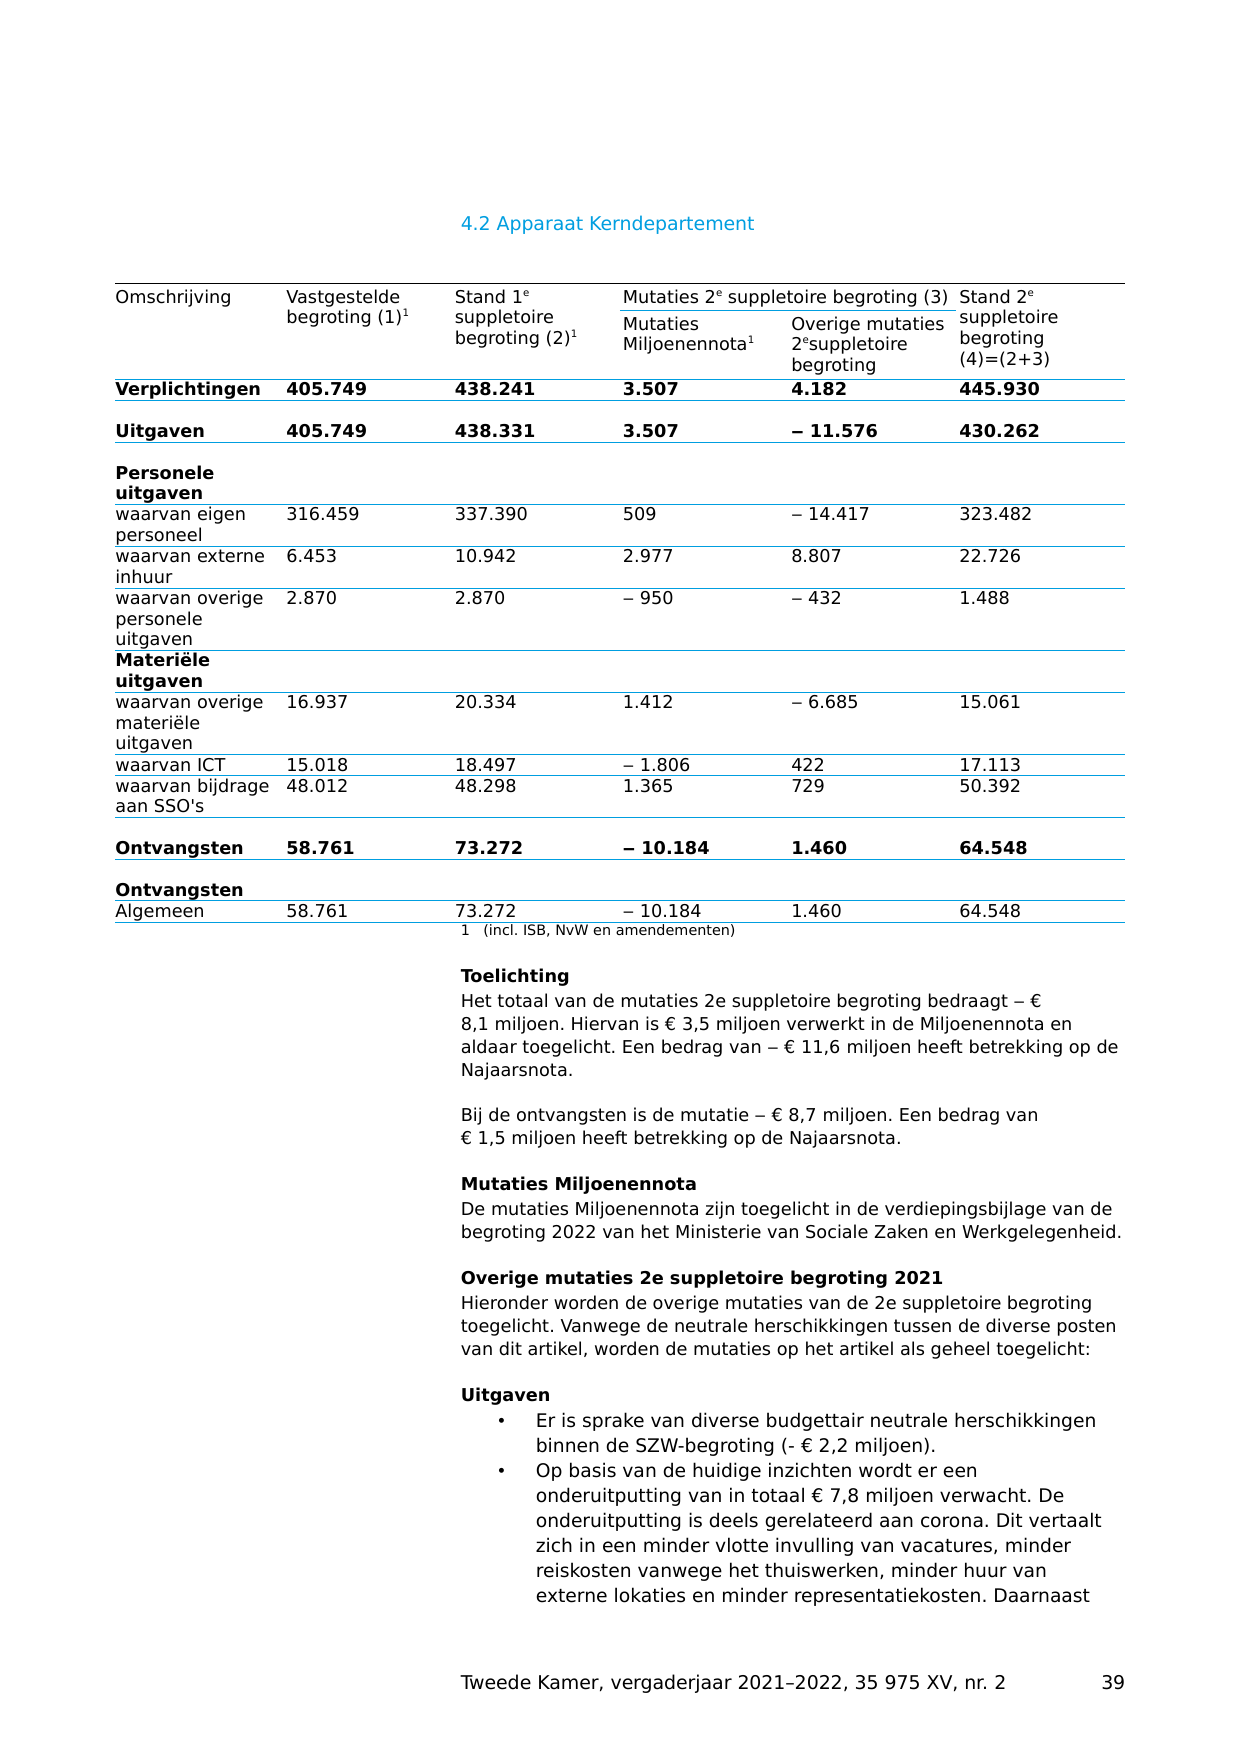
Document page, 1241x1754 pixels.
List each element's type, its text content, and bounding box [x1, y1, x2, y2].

table_cell 430.262 [956, 421, 1125, 441]
table_cell 64.548 [956, 901, 1125, 922]
table_cell Stand 1e suppletoire begroting (2)1 [452, 284, 620, 378]
table_cell ‒ 11.576 [788, 421, 956, 441]
table_cell [283, 880, 452, 900]
table_cell 2.870 [283, 589, 452, 650]
table_cell 405.749 [283, 380, 452, 400]
table_cell 316.459 [283, 505, 452, 546]
table_cell ‒ 6.685 [788, 693, 956, 754]
table_cell 6.453 [283, 547, 452, 587]
table_cell ‒ 1.806 [620, 755, 788, 775]
table_cell [788, 860, 956, 880]
table_cell [115, 443, 283, 463]
table_cell [956, 401, 1125, 421]
table_cell [620, 860, 788, 880]
table_cell [452, 860, 620, 880]
table_cell [283, 463, 452, 504]
table_cell 20.334 [452, 693, 620, 754]
table_cell [452, 401, 620, 421]
table_cell 337.390 [452, 505, 620, 546]
table_cell Materiële uitgaven [115, 651, 283, 692]
table_cell [620, 880, 788, 900]
table_cell 50.392 [956, 776, 1125, 817]
list Er is sprake van diverse budgettair neutrale herschikkingen binnen de SZW-begroting (- € 2,2 miljoen). [498, 1408, 1125, 1458]
table_cell 18.497 [452, 755, 620, 775]
table_cell ‒ 950 [620, 589, 788, 650]
table_cell [452, 818, 620, 838]
table_cell 323.482 [956, 505, 1125, 546]
table_cell [620, 651, 788, 692]
text Het totaal van de mutaties 2e suppletoire begroting bedraagt ‒ € 8,1 miljoen. Hiervan is € 3,5 miljoen verwerkt in de Miljoenennota en aldaar toegelicht. Een bedrag van ‒ € 11,6 miljoen heeft betrekking op de Najaarsnota. [461, 989, 1125, 1081]
table_cell [956, 880, 1125, 900]
title 4.2 Apparaat Kerndepartement [461, 213, 1125, 235]
table_cell waarvan eigen personeel [115, 505, 283, 546]
table_cell [115, 860, 283, 880]
table_cell 422 [788, 755, 956, 775]
table_cell 1.365 [620, 776, 788, 817]
text Uitgaven [461, 1383, 1125, 1406]
table_cell Mutaties 2e suppletoire begroting (3) [620, 284, 956, 310]
text Toelichting [461, 964, 1125, 987]
table_cell 48.298 [452, 776, 620, 817]
table_cell 73.272 [452, 838, 620, 859]
table_cell [956, 818, 1125, 838]
table_cell [956, 443, 1125, 463]
table_cell [620, 463, 788, 504]
table_cell [115, 818, 283, 838]
list (incl. ISB, NvW en amendementen) [461, 923, 1125, 939]
table_cell 73.272 [452, 901, 620, 922]
table_cell [788, 463, 956, 504]
table_cell 2.977 [620, 547, 788, 587]
table_cell 1.488 [956, 589, 1125, 650]
table_cell 15.061 [956, 693, 1125, 754]
table_cell 58.761 [283, 901, 452, 922]
table_cell [788, 443, 956, 463]
table_cell waarvan bijdrage aan SSO's [115, 776, 283, 817]
table_cell Algemeen [115, 901, 283, 922]
table_cell 22.726 [956, 547, 1125, 587]
table_cell Uitgaven [115, 421, 283, 441]
table_cell 64.548 [956, 838, 1125, 859]
table_cell 8.807 [788, 547, 956, 587]
table_cell 1.460 [788, 901, 956, 922]
table_cell waarvan ICT [115, 755, 283, 775]
table_cell [956, 463, 1125, 504]
table_cell [283, 443, 452, 463]
table_cell 509 [620, 505, 788, 546]
table_cell [956, 860, 1125, 880]
table_cell 58.761 [283, 838, 452, 859]
table_cell Vastgestelde begroting (1)1 [283, 284, 452, 378]
table_cell 16.937 [283, 693, 452, 754]
table_cell 10.942 [452, 547, 620, 587]
table_cell ‒ 10.184 [620, 901, 788, 922]
table_cell [620, 443, 788, 463]
table_cell Verplichtingen [115, 380, 283, 400]
table_cell 3.507 [620, 421, 788, 441]
table_cell [788, 818, 956, 838]
table_cell [283, 401, 452, 421]
table_cell 3.507 [620, 380, 788, 400]
table_cell [115, 401, 283, 421]
table_cell [956, 651, 1125, 692]
table_cell 17.113 [956, 755, 1125, 775]
table_cell 4.182 [788, 380, 956, 400]
table_cell [283, 651, 452, 692]
table_cell [788, 880, 956, 900]
table_cell [620, 401, 788, 421]
table_cell Overige mutaties 2esuppletoire begroting [788, 311, 956, 378]
table_cell [452, 651, 620, 692]
table_cell waarvan externe inhuur [115, 547, 283, 587]
table_header Tabel 29 Artikel 96 Apparaatsuitgaven Kerndepartement (Bedragen x € 1.000) [115, 258, 1125, 283]
table_cell Ontvangsten [115, 880, 283, 900]
table_cell 438.241 [452, 380, 620, 400]
table_cell Mutaties Miljoenennota1 [620, 311, 788, 378]
text Bij de ontvangsten is de mutatie ‒ € 8,7 miljoen. Een bedrag van € 1,5 miljoen heeft betrekking op de Najaarsnota. [461, 1103, 1125, 1149]
table_cell ‒ 432 [788, 589, 956, 650]
table_cell waarvan overige materiële uitgaven [115, 693, 283, 754]
table_cell waarvan overige personele uitgaven [115, 589, 283, 650]
table_cell 729 [788, 776, 956, 817]
text Mutaties Miljoenennota [461, 1172, 1125, 1195]
table_cell Stand 2e suppletoire begroting (4)=(2+3) [956, 284, 1125, 378]
table_cell [788, 651, 956, 692]
table_cell Omschrijving [115, 284, 283, 378]
table_cell [452, 463, 620, 504]
table_cell [788, 401, 956, 421]
table_cell 1.460 [788, 838, 956, 859]
table_cell [452, 443, 620, 463]
table_cell 15.018 [283, 755, 452, 775]
table_cell ‒ 10.184 [620, 838, 788, 859]
text Hieronder worden de overige mutaties van de 2e suppletoire begroting toegelicht. Vanwege de neutrale herschikkingen tussen de diverse posten van dit artikel, worden de mutaties op het artikel als geheel toegelicht: [461, 1291, 1125, 1360]
table_cell 2.870 [452, 589, 620, 650]
table_cell 438.331 [452, 421, 620, 441]
table_cell [283, 860, 452, 880]
table_cell 445.930 [956, 380, 1125, 400]
list Op basis van de huidige inzichten wordt er een onderuitputting van in totaal € 7,8 miljoen verwacht. De onderuitputting is deels gerelateerd aan corona. Dit vertaalt zich in een minder vlotte invulling van vacatures, minder reiskosten vanwege het thuiswerken, minder huur van externe lokaties en minder representatiekosten. Daarnaast [498, 1458, 1125, 1608]
table_cell ‒ 14.417 [788, 505, 956, 546]
text De mutaties Miljoenennota zijn toegelicht in de verdiepingsbijlage van de begroting 2022 van het Ministerie van Sociale Zaken en Werkgelegenheid. [461, 1197, 1125, 1243]
table_cell [452, 880, 620, 900]
table_cell 405.749 [283, 421, 452, 441]
table_cell 48.012 [283, 776, 452, 817]
table_cell Personele uitgaven [115, 463, 283, 504]
table_cell Ontvangsten [115, 838, 283, 859]
table_cell [283, 818, 452, 838]
table_cell 1.412 [620, 693, 788, 754]
table_cell [620, 818, 788, 838]
text Overige mutaties 2e suppletoire begroting 2021 [461, 1266, 1125, 1289]
